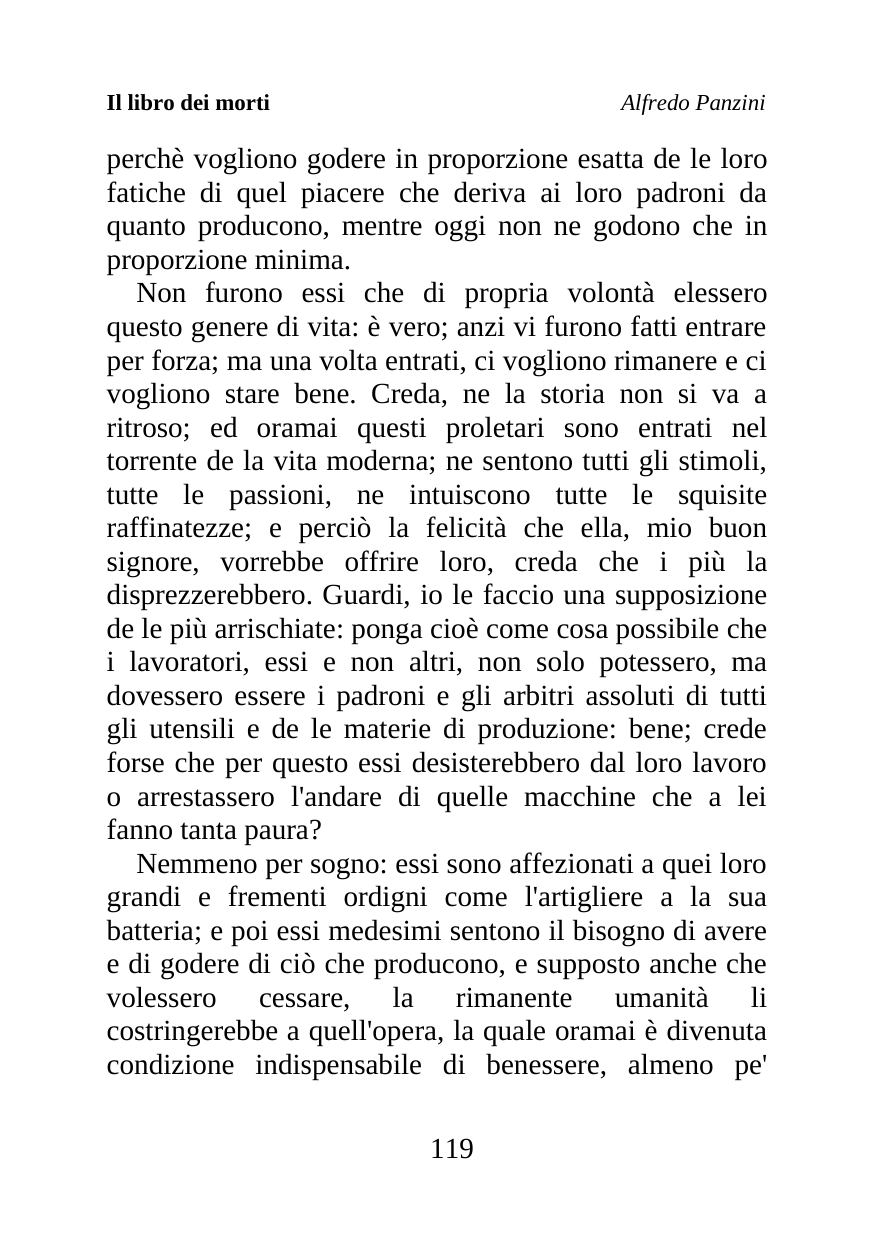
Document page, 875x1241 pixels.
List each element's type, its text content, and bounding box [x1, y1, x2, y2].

text Non furono essi che di propria volontà elessero questo genere di vita: è vero; anzi vi furono fatti entrare per forza; ma una volta entrati, ci vogliono rimanere e ci vogliono stare bene. Creda, ne la storia non si va a ritroso; ed oramai questi proletari sono entrati nel torrente de la vita moderna; ne sentono tutti gli stimoli, tutte le passioni, ne intuiscono tutte le squisite raffinatezze; e perciò la felicità che ella, mio buon signore, vorrebbe offrire loro, creda che i più la disprezzerebbero. Guardi, io le faccio una supposizione de le più arrischiate: ponga cioè come cosa possibile che i lavoratori, essi e non altri, non solo potessero, ma dovessero essere i padroni e gli arbitri assoluti di tutti gli utensili e de le materie di produzione: bene; crede forse che per questo essi desisterebbero dal loro lavoro o arrestassero l'andare di quelle macchine che a lei fanno tanta paura? [106, 276, 768, 846]
text Nemmeno per sogno: essi sono affezionati a quei loro grandi e frementi ordigni come l'artigliere a la sua batteria; e poi essi medesimi sentono il bisogno di avere e di godere di ciò che producono, e supposto anche che volessero cessare, la rimanente umanità li costringerebbe a quell'opera, la quale oramai è divenuta condizione indispensabile di benessere, almeno pe' [106, 846, 768, 1081]
text perchè vogliono godere in proporzione esatta de le loro fatiche di quel piacere che deriva ai loro padroni da quanto producono, mentre oggi non ne godono che in proporzione minima. [106, 141, 768, 276]
